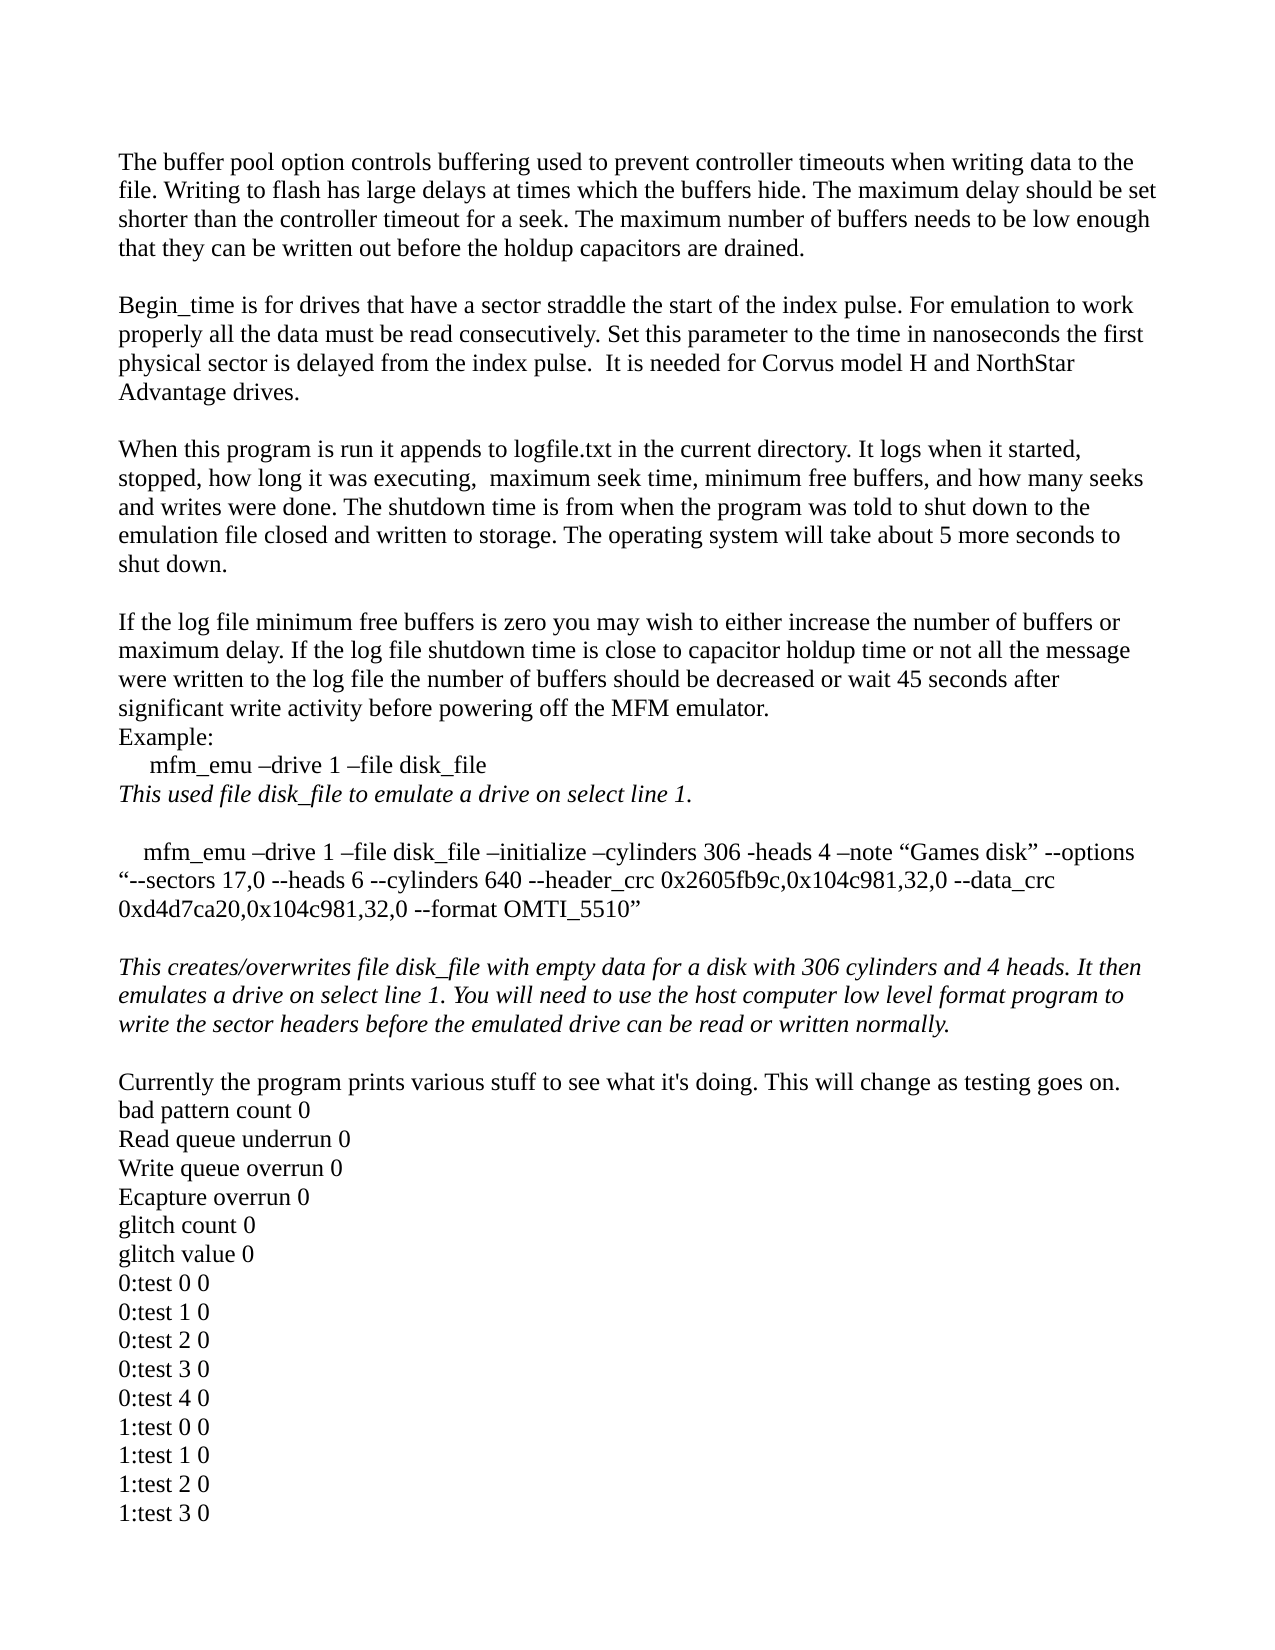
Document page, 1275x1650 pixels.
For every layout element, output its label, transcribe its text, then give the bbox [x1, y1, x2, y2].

text If the log file minimum free buffers is zero you may wish to either increase the number of buffers or maximum delay. If the log file shutdown time is close to capacitor holdup time or not all the message were written to the log file the number of buffers should be decreased or wait 45 seconds after significant write activity before powering off the MFM emulator. [118, 607, 1157, 722]
text This used file disk_file to emulate a drive on select line 1. [118, 779, 1157, 808]
text Write queue overrun 0 [118, 1153, 1157, 1182]
text 1:test 2 0 [118, 1469, 1157, 1498]
text 0:test 4 0 [118, 1383, 1157, 1412]
text mfm_emu –drive 1 –file disk_file [118, 751, 1157, 779]
text 1:test 3 0 [118, 1498, 1157, 1527]
text 0:test 2 0 [118, 1326, 1157, 1354]
text This creates/overwrites file disk_file with empty data for a disk with 306 cylinders and 4 heads. It then emulates a drive on select line 1. You will need to use the host computer low level format program to write the sector headers before the emulated drive can be read or written normally. [118, 952, 1157, 1038]
text mfm_emu –drive 1 –file disk_file –initialize –cylinders 306 -heads 4 –note “Games disk” --options “--sectors 17,0 --heads 6 --cylinders 640 --header_crc 0x2605fb9c,0x104c981,32,0 --data_crc 0xd4d7ca20,0x104c981,32,0 --format OMTI_5510” [118, 837, 1157, 923]
text 0:test 0 0 [118, 1268, 1157, 1297]
text Example: [118, 722, 1157, 751]
text Currently the program prints various stuff to see what it's doing. This will change as testing goes on. [118, 1067, 1157, 1096]
text 1:test 0 0 [118, 1412, 1157, 1441]
text bad pattern count 0 [118, 1096, 1157, 1124]
text 1:test 1 0 [118, 1441, 1157, 1469]
text 0:test 3 0 [118, 1354, 1157, 1383]
text glitch value 0 [118, 1239, 1157, 1268]
text 0:test 1 0 [118, 1297, 1157, 1326]
text Read queue underrun 0 [118, 1124, 1157, 1153]
text The buffer pool option controls buffering used to prevent controller timeouts when writing data to the file. Writing to flash has large delays at times which the buffers hide. The maximum delay should be set shorter than the controller timeout for a seek. The maximum number of buffers needs to be low enough that they can be written out before the holdup capacitors are drained. [118, 147, 1157, 262]
text When this program is run it appends to logfile.txt in the current directory. It logs when it started, stopped, how long it was executing, maximum seek time, minimum free buffers, and how many seeks and writes were done. The shutdown time is from when the program was told to shut down to the emulation file closed and written to storage. The operating system will take about 5 more seconds to shut down. [118, 434, 1157, 578]
text Begin_time is for drives that have a sector straddle the start of the index pulse. For emulation to work properly all the data must be read consecutively. Set this parameter to the time in nanoseconds the first physical sector is delayed from the index pulse. It is needed for Corvus model H and NorthStar Advantage drives. [118, 291, 1157, 406]
text Ecapture overrun 0 [118, 1182, 1157, 1211]
text glitch count 0 [118, 1211, 1157, 1239]
